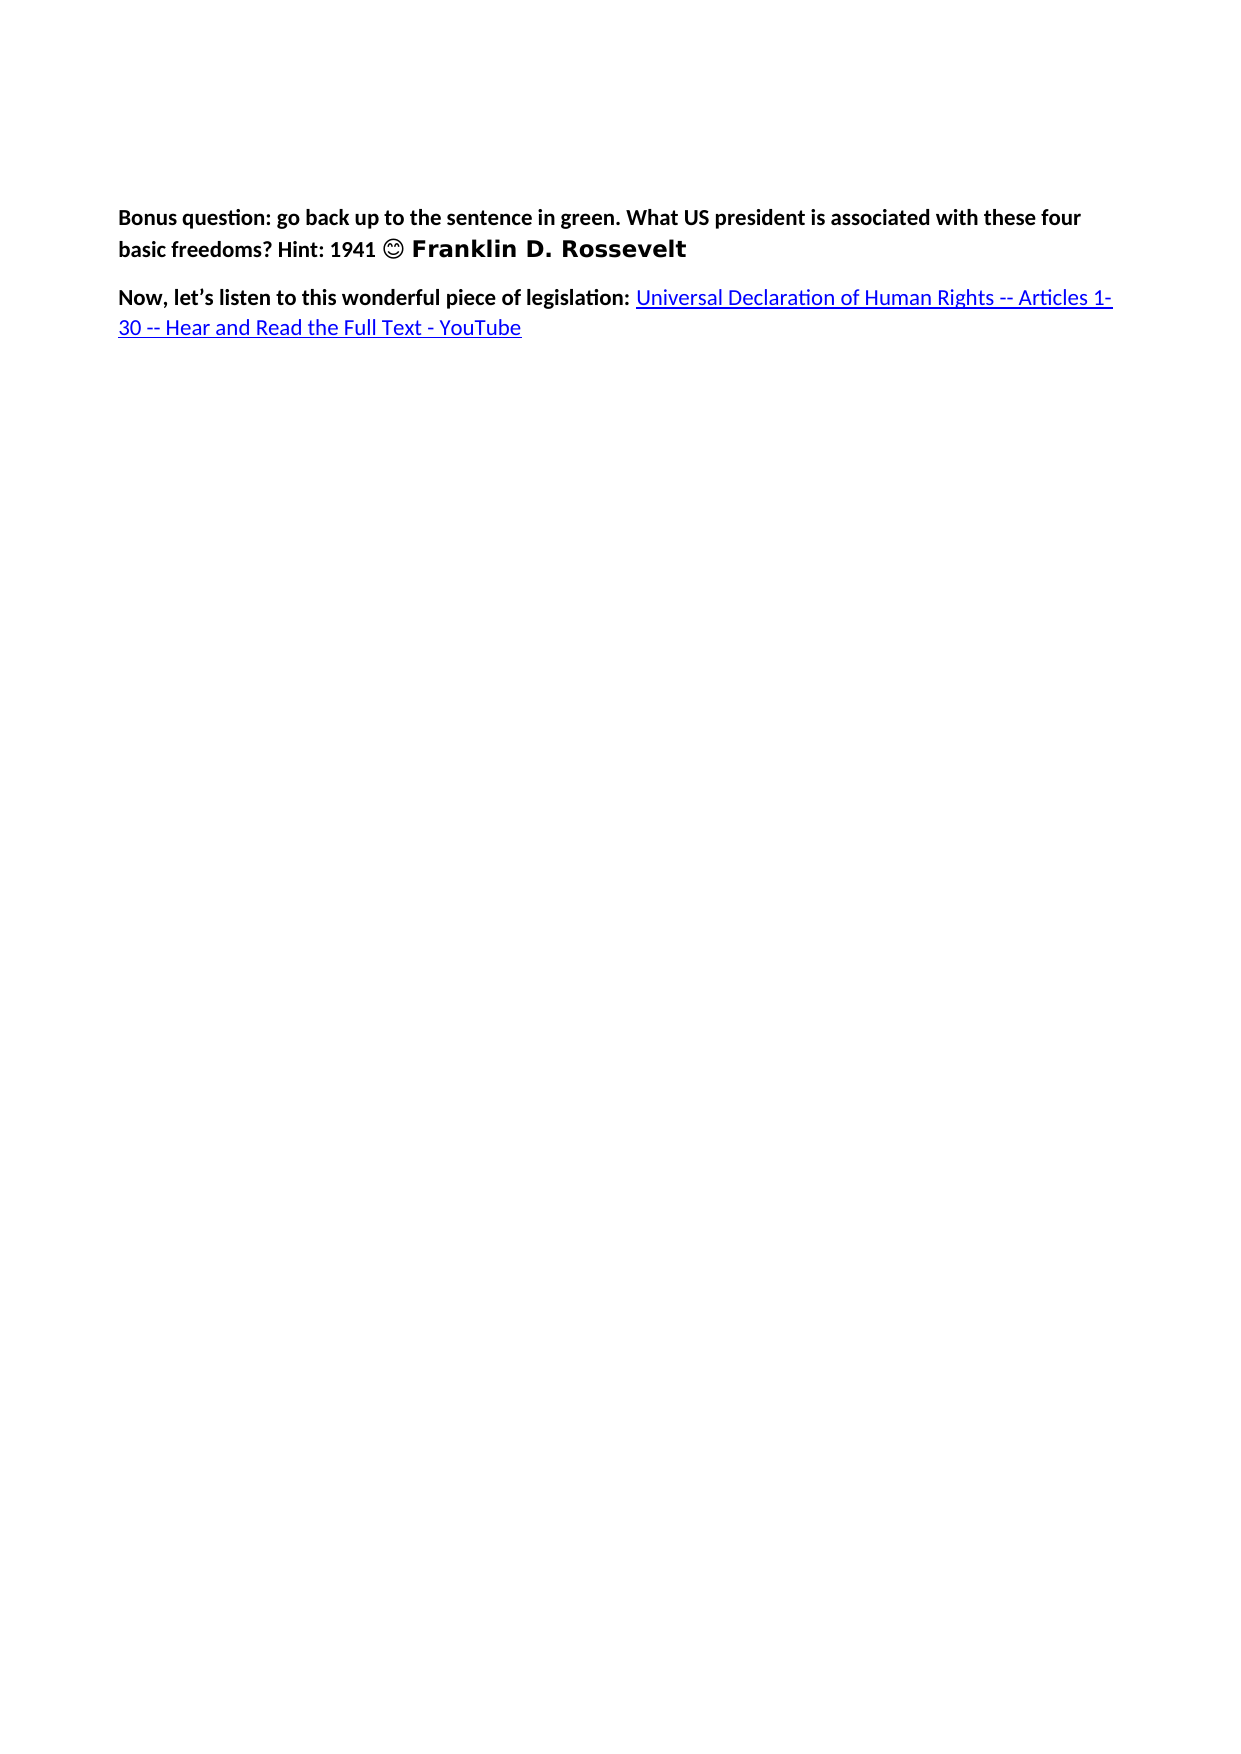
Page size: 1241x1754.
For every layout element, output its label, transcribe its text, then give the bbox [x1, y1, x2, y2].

text Now, let’s listen to this wonderful piece of legislation: Universal Declaration of Human Rights -- Articles 1-30 -- Hear and Read the Full Text - YouTube [118, 283, 1122, 341]
text Bonus question: go back up to the sentence in green. What US president is associated with these four basic freedoms? Hint: 1941 😊 Franklin D. Rossevelt [118, 203, 1122, 265]
